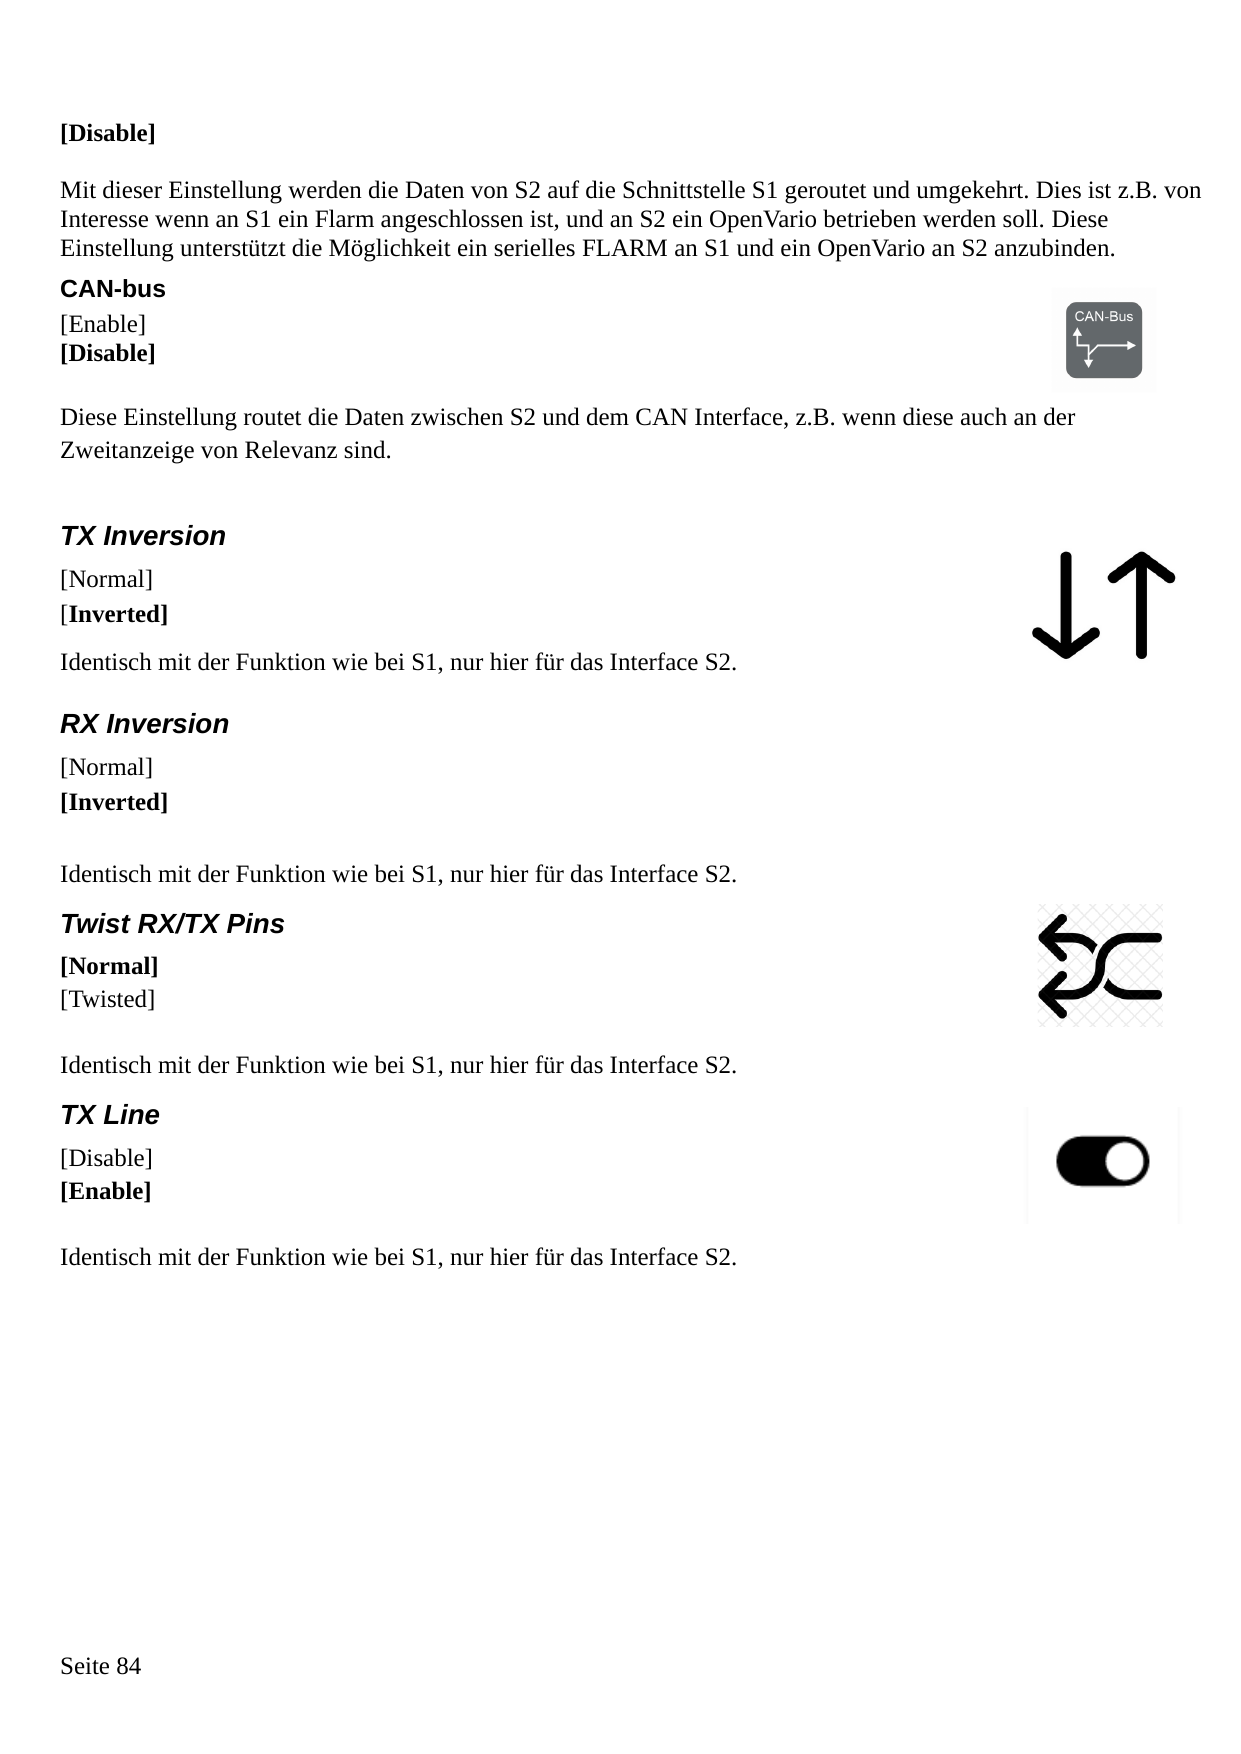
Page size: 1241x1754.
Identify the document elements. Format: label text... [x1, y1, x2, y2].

text [Twisted] [60, 984, 1037, 1013]
text [Normal] [60, 564, 1017, 592]
text Identisch mit der Funktion wie bei S1, nur hier für das Interface S2. [60, 647, 1017, 676]
text [1163, 984, 1207, 1013]
subtitle Twist RX/TX Pins [60, 907, 1037, 939]
text [Normal] [60, 951, 1037, 980]
subtitle [1163, 907, 1207, 939]
picture [1017, 514, 1194, 696]
text [1189, 1176, 1207, 1205]
text [1189, 1143, 1207, 1172]
text [Enable] [60, 1176, 1019, 1205]
text [Disable] [60, 118, 1207, 147]
text Mit dieser Einstellung werden die Daten von S2 auf die Schnittstelle S1 geroutet und umgekehrt. Dies ist z.B. von Interesse wenn an S1 ein Flarm angeschlossen ist, und an S2 ein OpenVario betrieben werden soll. Diese Einstellung unterstützt die Möglichkeit ein serielles FLARM an S1 und ein OpenVario an S2 anzubinden. [60, 176, 1207, 262]
text [1194, 564, 1207, 592]
text [1194, 599, 1207, 628]
text Identisch mit der Funktion wie bei S1, nur hier für das Interface S2. [60, 1242, 1207, 1271]
text Identisch mit der Funktion wie bei S1, nur hier für das Interface S2. [60, 1050, 1207, 1079]
subtitle TX Line [60, 1099, 1207, 1131]
picture [1037, 904, 1163, 1027]
text [Disable] [60, 1143, 1019, 1172]
subtitle CAN-bus [60, 274, 1207, 303]
text [1157, 338, 1207, 367]
picture [1019, 1107, 1189, 1224]
text [1163, 951, 1207, 980]
subtitle RX Inversion [60, 707, 1207, 739]
text [Inverted] [60, 599, 1017, 628]
text [Disable] [60, 338, 1051, 367]
subtitle TX Inversion [60, 519, 1017, 551]
text [Normal] [60, 752, 1207, 780]
subtitle [1194, 519, 1207, 551]
text Diese Einstellung routet die Daten zwischen S2 und dem CAN Interface, z.B. wenn diese auch an der Zweitanzeige von Relevanz sind. [60, 402, 1207, 464]
text Identisch mit der Funktion wie bei S1, nur hier für das Interface S2. [60, 859, 1207, 887]
picture [1051, 287, 1157, 393]
text [Enable] [60, 309, 1051, 338]
text [Inverted] [60, 787, 1207, 816]
text [1157, 309, 1207, 338]
